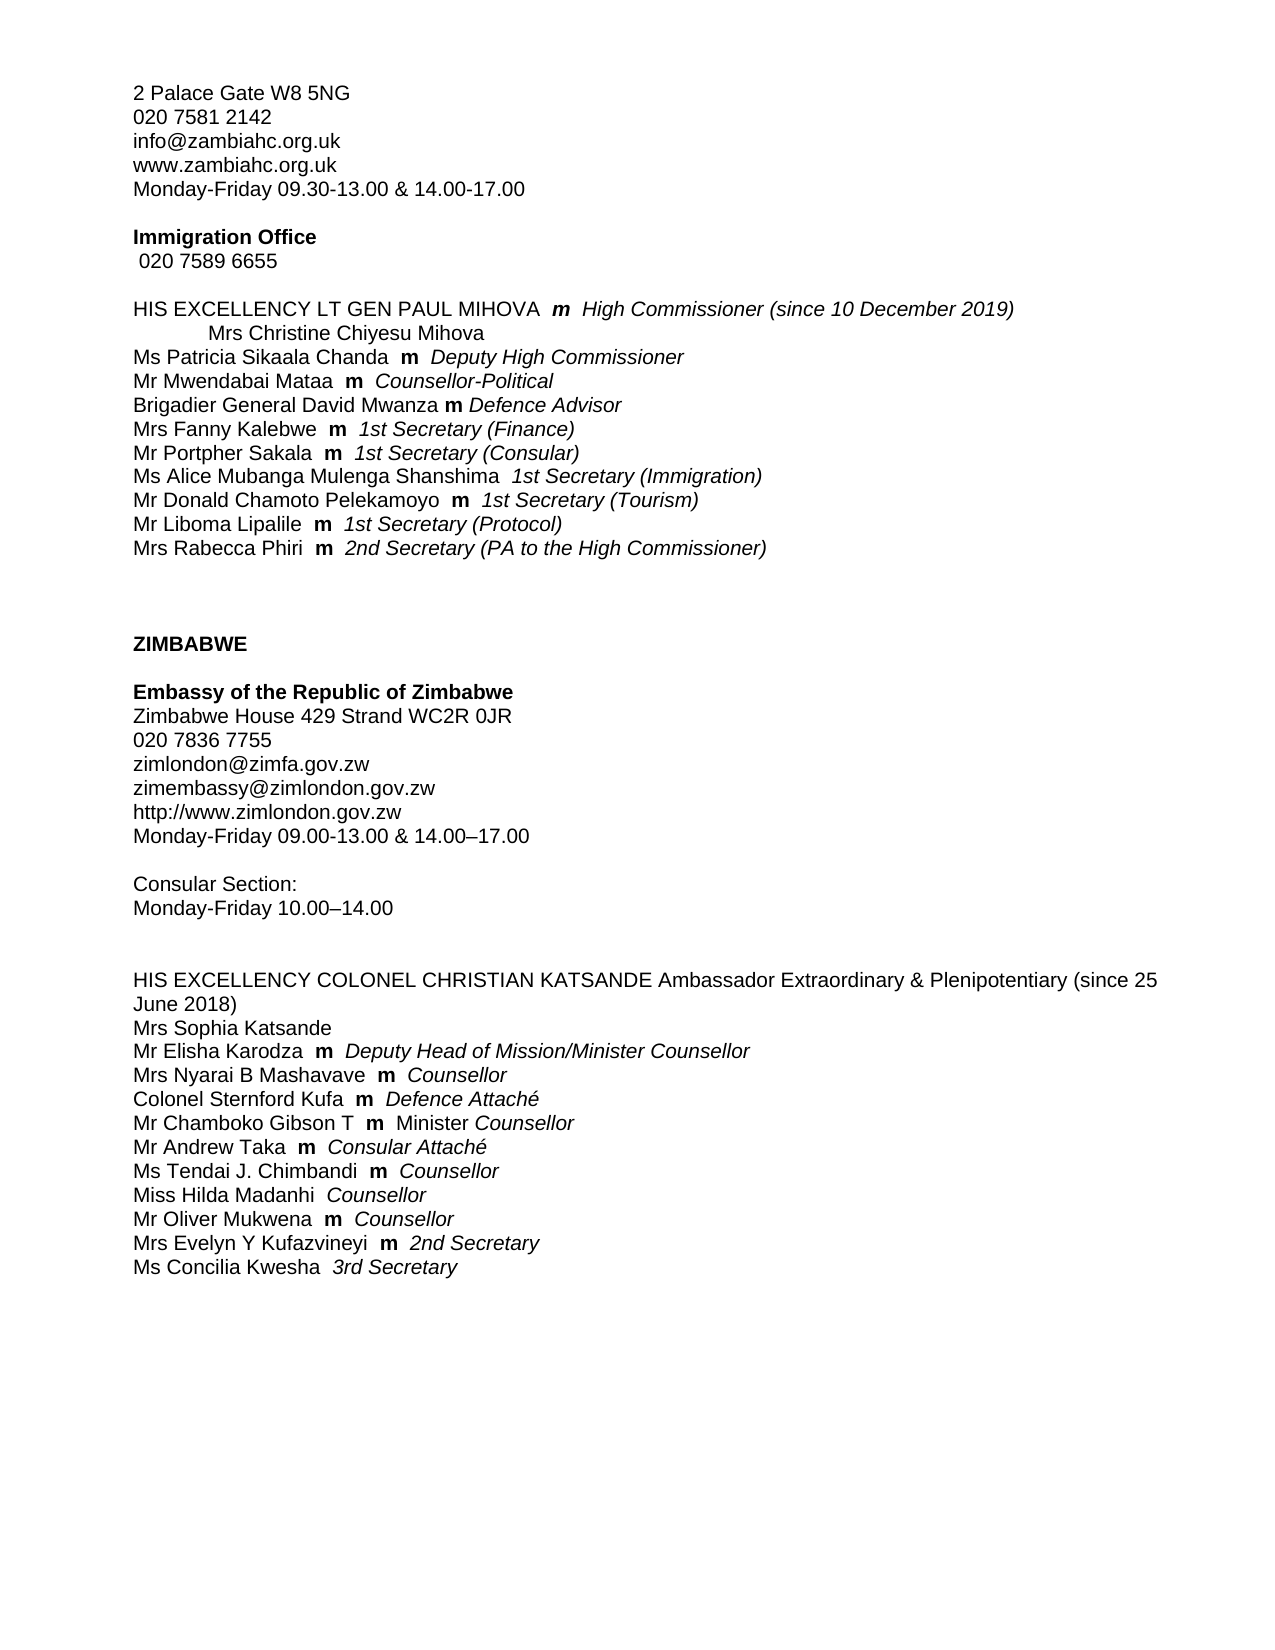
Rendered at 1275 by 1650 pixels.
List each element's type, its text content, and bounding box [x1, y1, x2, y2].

text Monday-Friday 09.00-13.00 & 14.00–17.00 [133, 824, 1181, 848]
text Mr Portpher Sakala m 1st Secretary (Consular) [133, 440, 1181, 464]
text Embassy of the Republic of Zimbabwe [133, 680, 1181, 704]
text Monday-Friday 09.30-13.00 & 14.00-17.00 [133, 177, 1181, 201]
text zimembassy@zimlondon.gov.zw [133, 776, 1181, 800]
text info@zambiahc.org.uk [133, 129, 1181, 153]
text Mr Donald Chamoto Pelekamoyo m 1st Secretary (Tourism) [133, 488, 1181, 512]
text 020 7581 2142 [133, 105, 1181, 129]
text Mr Mwendabai Mataa m Counsellor-Political [133, 368, 1181, 392]
text Mr Chamboko Gibson T m Minister Counsellor [133, 1111, 1181, 1135]
text Mrs Rabecca Phiri m 2nd Secretary (PA to the High Commissioner) [133, 536, 1181, 560]
text Mrs Fanny Kalebwe m 1st Secretary (Finance) [133, 416, 1181, 440]
text Colonel Sternford Kufa m Defence Attaché [133, 1087, 1181, 1111]
text Mrs Nyarai B Mashavave m Counsellor [133, 1063, 1181, 1087]
text Mrs Evelyn Y Kufazvineyi m 2nd Secretary [133, 1231, 1181, 1255]
text Mr Andrew Taka m Consular Attaché [133, 1135, 1181, 1159]
text Immigration Office [133, 225, 1181, 249]
text Ms Patricia Sikaala Chanda m Deputy High Commissioner [133, 344, 1181, 368]
text Ms Tendai J. Chimbandi m Counsellor [133, 1159, 1181, 1183]
text ZIMBABWE [133, 632, 1181, 656]
text Mr Oliver Mukwena m Counsellor [133, 1207, 1181, 1231]
text www.zambiahc.org.uk [133, 153, 1181, 177]
text Zimbabwe House 429 Strand WC2R 0JR [133, 704, 1181, 728]
text Miss Hilda Madanhi Counsellor [133, 1183, 1181, 1207]
text 2 Palace Gate W8 5NG [133, 81, 1181, 105]
text Ms Concilia Kwesha 3rd Secretary [133, 1255, 1181, 1279]
text Mr Elisha Karodza m Deputy Head of Mission/Minister Counsellor [133, 1039, 1181, 1063]
text Mrs Christine Chiyesu Mihova [133, 321, 1181, 344]
text Consular Section: [133, 872, 1181, 896]
text 020 7589 6655 [133, 249, 1181, 273]
text HIS EXCELLENCY LT GEN PAUL MIHOVA m High Commissioner (since 10 December 2019) [133, 297, 1181, 321]
text Brigadier General David Mwanza m Defence Advisor [133, 392, 1181, 416]
text zimlondon@zimfa.gov.zw [133, 752, 1181, 776]
text HIS EXCELLENCY COLONEL CHRISTIAN KATSANDE Ambassador Extraordinary & Plenipotentiary (since 25 June 2018) [133, 967, 1181, 1015]
text 020 7836 7755 [133, 728, 1181, 752]
text Monday-Friday 10.00–14.00 [133, 896, 1181, 919]
text Mrs Sophia Katsande [133, 1015, 1181, 1039]
text Mr Liboma Lipalile m 1st Secretary (Protocol) [133, 512, 1181, 536]
text http://www.zimlondon.gov.zw [133, 800, 1181, 824]
text Ms Alice Mubanga Mulenga Shanshima 1st Secretary (Immigration) [133, 464, 1181, 488]
